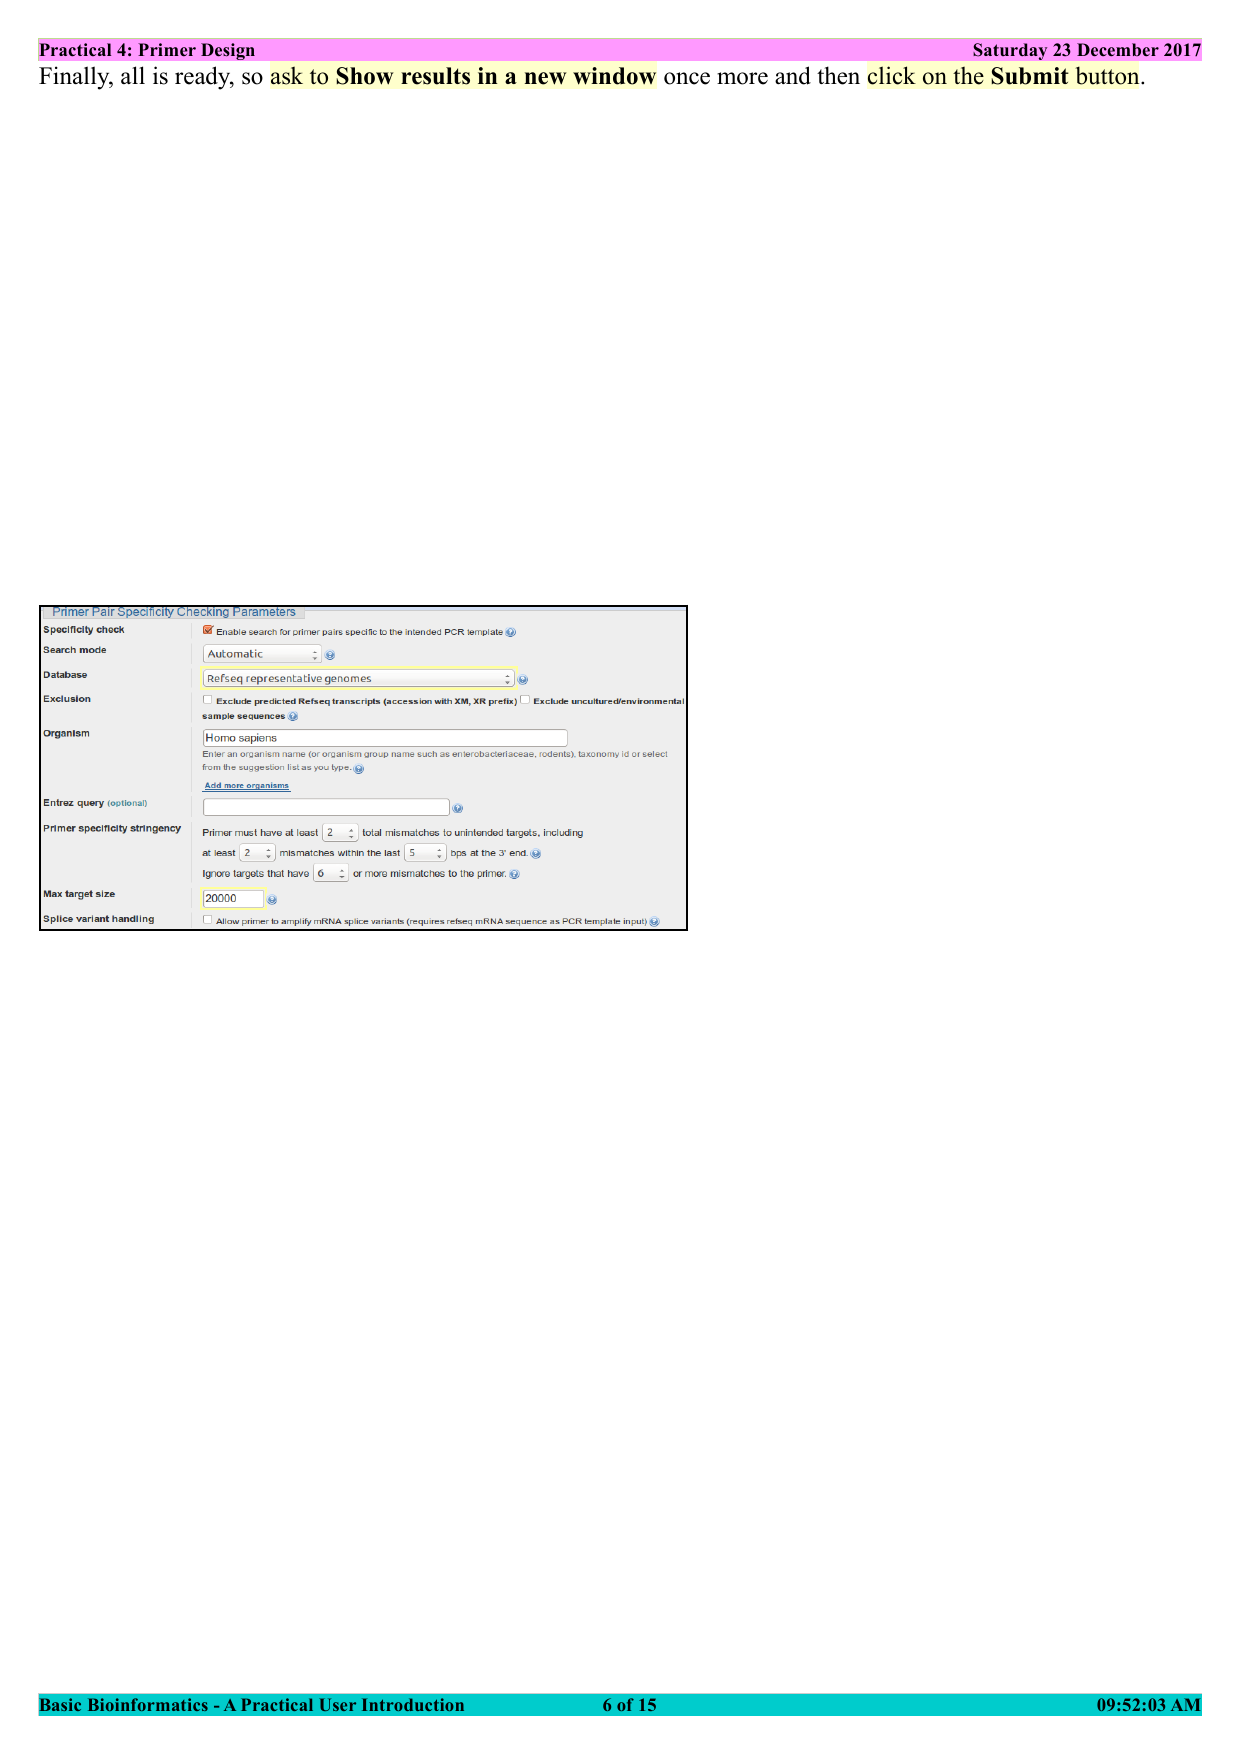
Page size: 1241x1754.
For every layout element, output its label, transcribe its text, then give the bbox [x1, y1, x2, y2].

picture [41, 607, 686, 929]
text Finally, all is ready, so ask to Show results in a new window once more and then click on the Submit button. [38, 61, 1202, 89]
